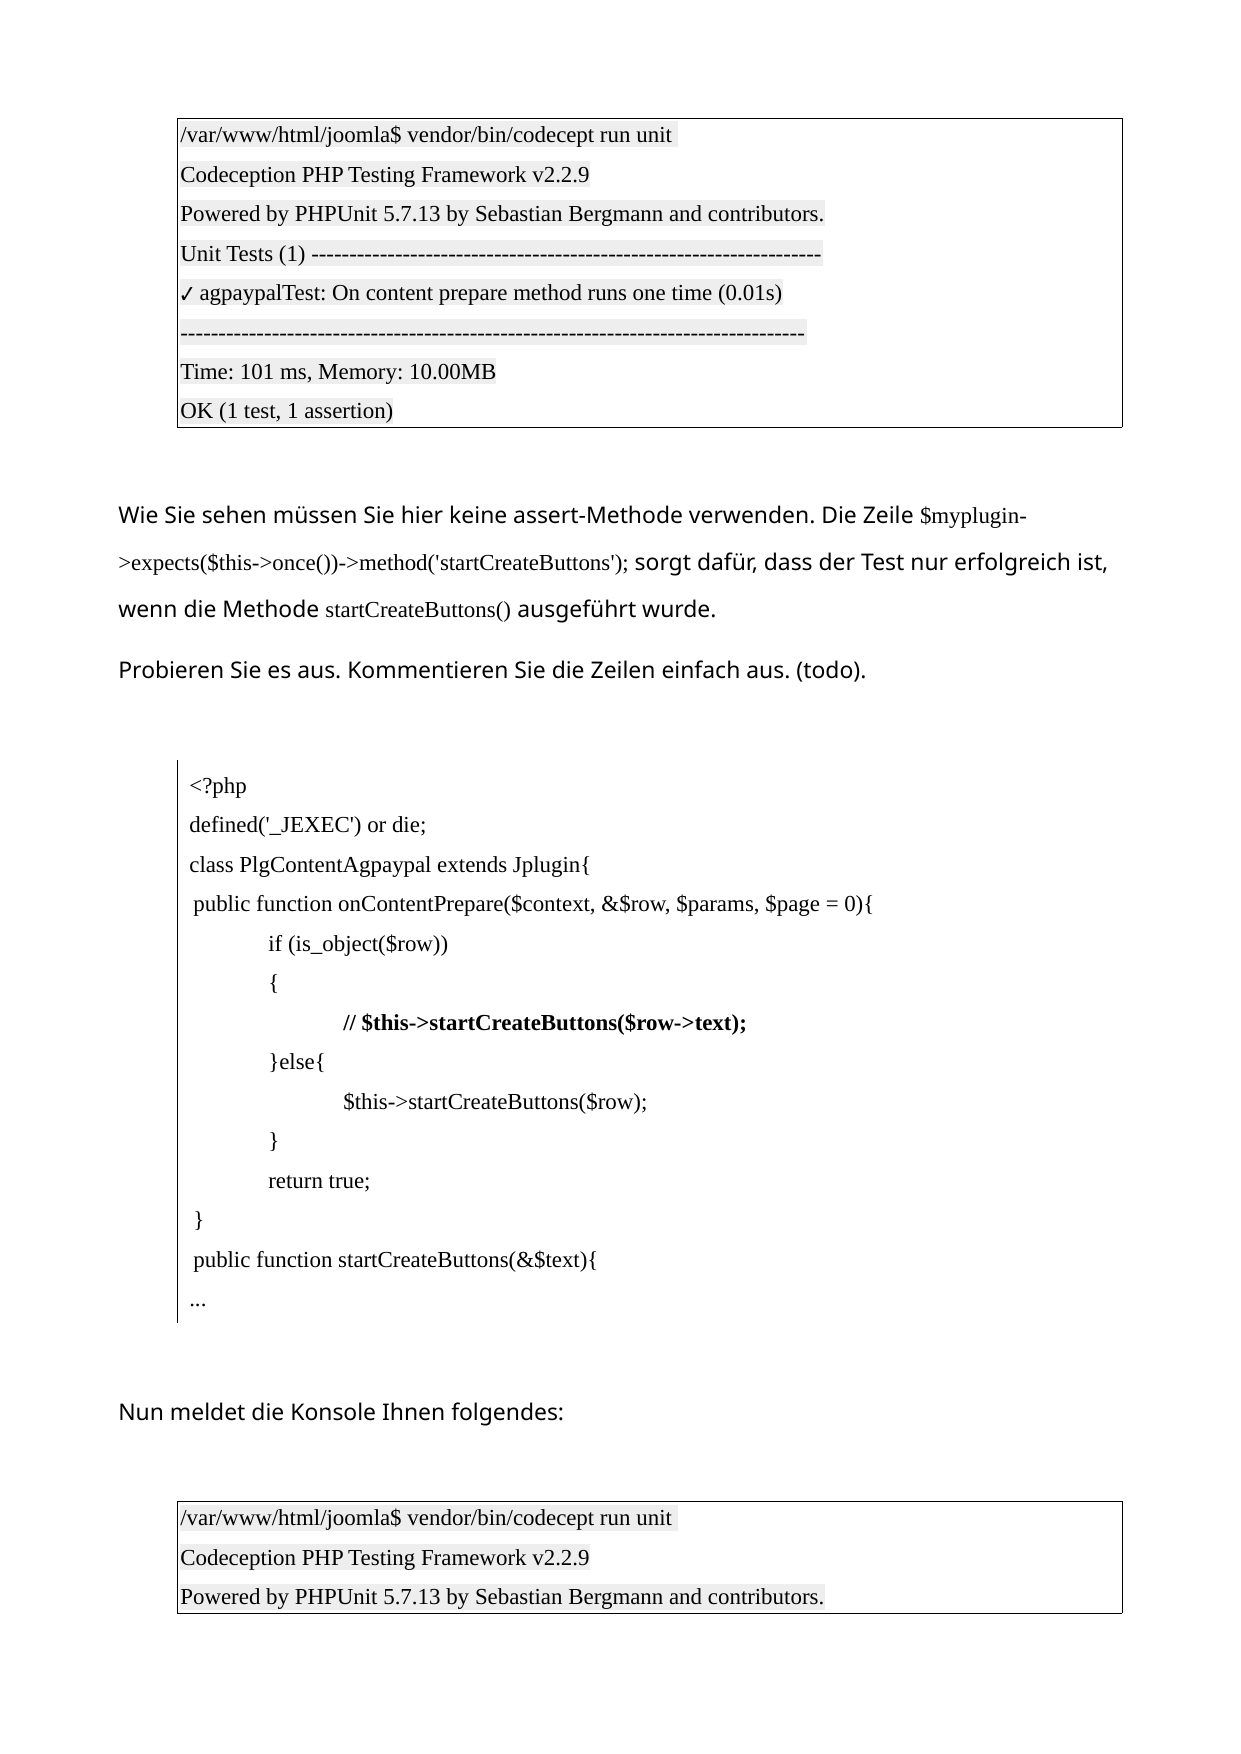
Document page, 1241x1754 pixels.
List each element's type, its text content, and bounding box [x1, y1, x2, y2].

text Nun meldet die Konsole Ihnen folgendes: [118, 1396, 1122, 1427]
text /var/www/html/joomla$ vendor/bin/codecept run unit Codeception PHP Testing Framework v2.2.9 Powered by PHPUnit 5.7.13 by Sebastian Bergmann and contributors. [178, 1502, 1122, 1613]
text Wie Sie sehen müssen Sie hier keine assert-Methode verwenden. Die Zeile $myplugin->expects($this->once())->method('startCreateButtons'); sorgt dafür, dass der Test nur erfolgreich ist, wenn die Methode startCreateButtons() ausgeführt wurde. [118, 499, 1122, 624]
text Probieren Sie es aus. Kommentieren Sie die Zeilen einfach aus. (todo). [118, 654, 1122, 686]
text /var/www/html/joomla$ vendor/bin/codecept run unit Codeception PHP Testing Framework v2.2.9 Powered by PHPUnit 5.7.13 by Sebastian Bergmann and contributors. Unit Tests (1) ------------------------------------------------------------------- ✔ agpaypalTest: On content prepare method runs one time (0.01s) ---------------------------------------------------------------------------------- Time: 101 ms, Memory: 10.00MB OK (1 test, 1 assertion) [178, 119, 1122, 427]
text <?php defined('_JEXEC') or die; class PlgContentAgpaypal extends Jplugin{ public function onContentPrepare($context, &$row, $params, $page = 0){ if (is_object($row)) { // $this->startCreateButtons($row->text); }else{ $this->startCreateButtons($row); } return true; } public function startCreateButtons(&$text){ ... [178, 760, 1122, 1323]
